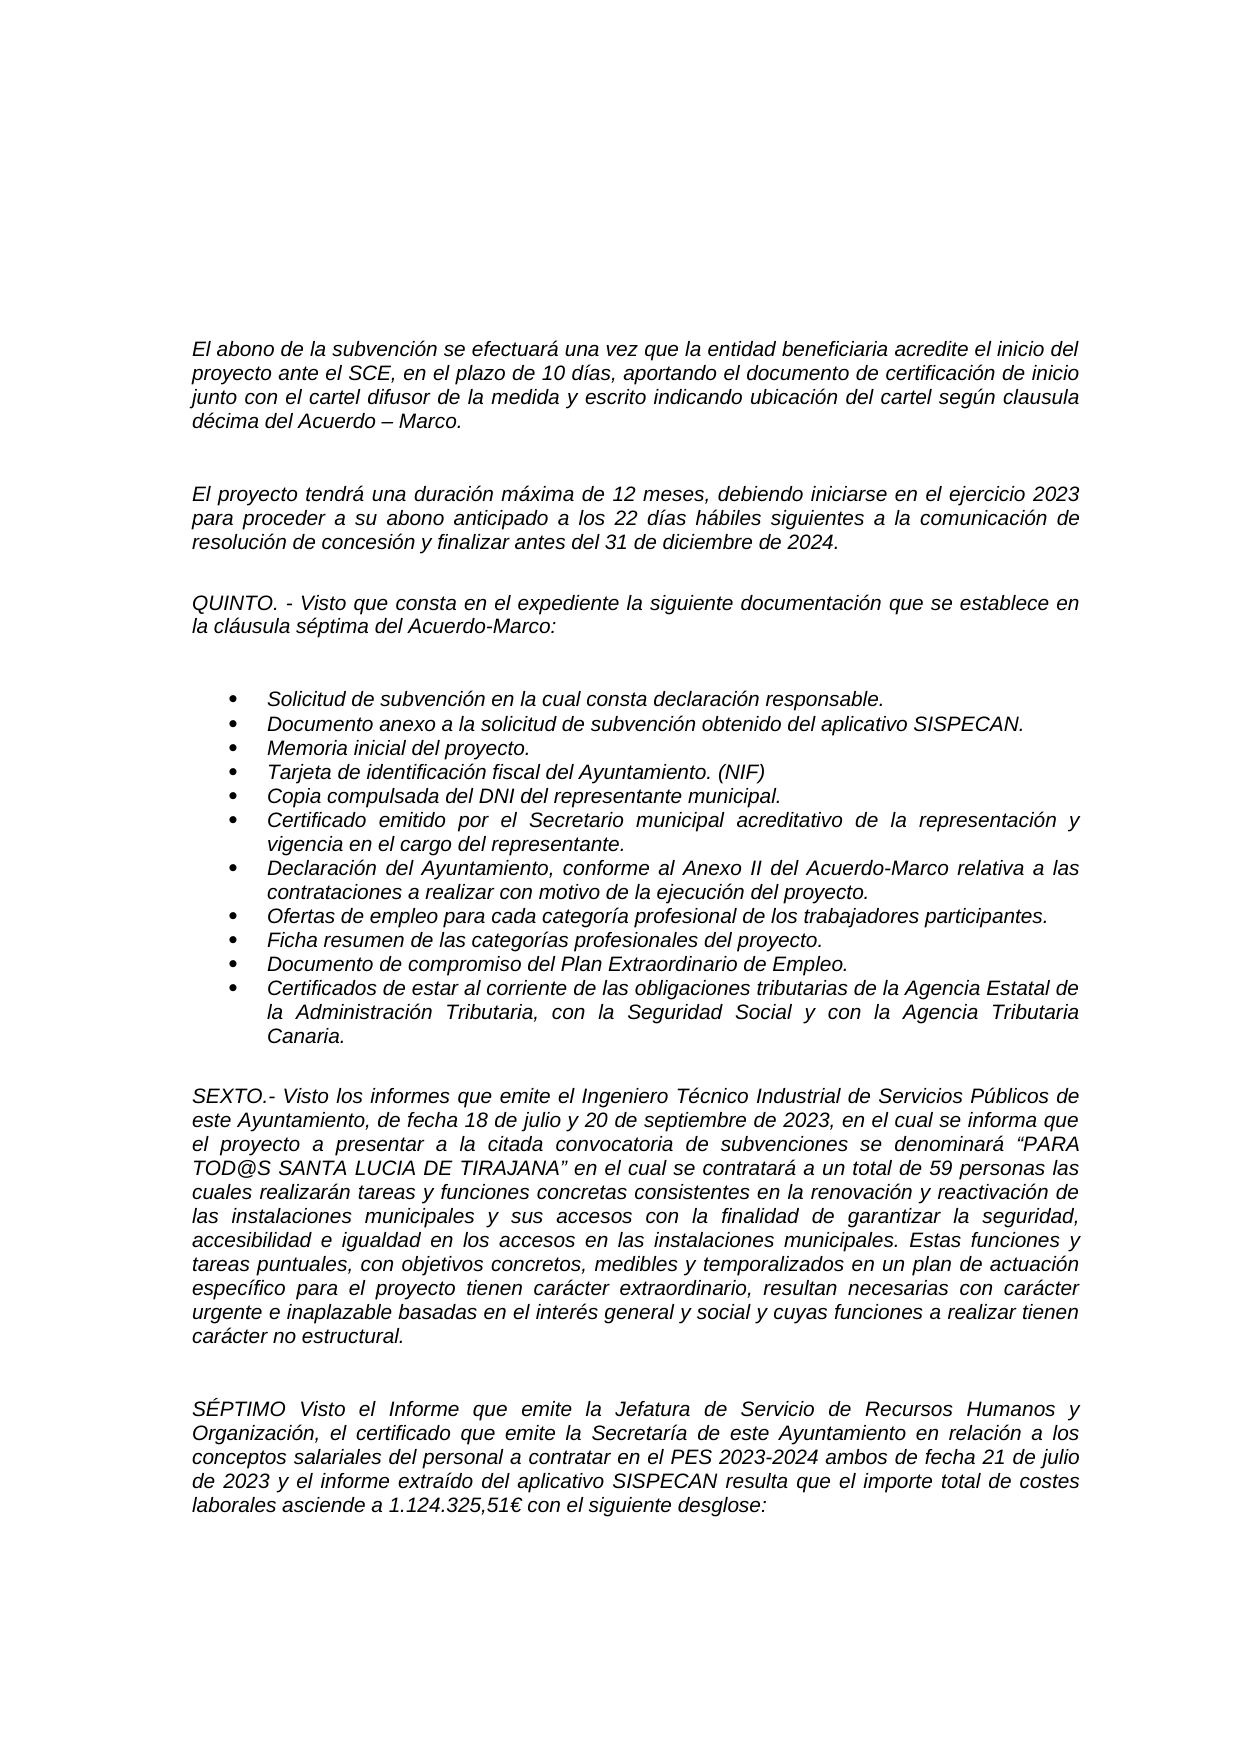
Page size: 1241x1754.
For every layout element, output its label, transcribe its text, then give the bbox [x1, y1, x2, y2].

list Certificados de estar al corriente de las obligaciones tributarias de la Agencia Estatal de la Administración Tributaria, con la Seguridad Social y con la Agencia Tributaria Canaria. [229, 976, 1081, 1048]
list Ficha resumen de las categorías profesionales del proyecto. [229, 928, 1081, 952]
text SÉPTIMO Visto el Informe que emite la Jefatura de Servicio de Recursos Humanos y Organización, el certificado que emite la Secretaría de este Ayuntamiento en relación a los conceptos salariales del personal a contratar en el PES 2023-2024 ambos de fecha 21 de julio de 2023 y el informe extraído del aplicativo SISPECAN resulta que el importe total de costes laborales asciende a 1.124.325,51€ con el siguiente desglose: [192, 1397, 1081, 1517]
list Certificado emitido por el Secretario municipal acreditativo de la representación y vigencia en el cargo del representante. [229, 808, 1081, 856]
text El abono de la subvención se efectuará una vez que la entidad beneficiaria acredite el inicio del proyecto ante el SCE, en el plazo de 10 días, aportando el documento de certificación de inicio junto con el cartel difusor de la medida y escrito indicando ubicación del cartel según clausula décima del Acuerdo – Marco. [192, 337, 1081, 433]
list Solicitud de subvención en la cual consta declaración responsable. [229, 687, 1081, 711]
list Memoria inicial del proyecto. [229, 735, 1081, 759]
text El proyecto tendrá una duración máxima de 12 meses, debiendo iniciarse en el ejercicio 2023 para proceder a su abono anticipado a los 22 días hábiles siguientes a la comunicación de resolución de concesión y finalizar antes del 31 de diciembre de 2024. [192, 482, 1081, 554]
list Copia compulsada del DNI del representante municipal. [229, 783, 1081, 808]
list Documento anexo a la solicitud de subvención obtenido del aplicativo SISPECAN. [229, 711, 1081, 735]
list Ofertas de empleo para cada categoría profesional de los trabajadores participantes. [229, 904, 1081, 928]
list Tarjeta de identificación fiscal del Ayuntamiento. (NIF) [229, 759, 1081, 783]
text QUINTO. - Visto que consta en el expediente la siguiente documentación que se establece en la cláusula séptima del Acuerdo-Marco: [192, 590, 1081, 638]
list Documento de compromiso del Plan Extraordinario de Empleo. [229, 952, 1081, 976]
list Declaración del Ayuntamiento, conforme al Anexo II del Acuerdo-Marco relativa a las contrataciones a realizar con motivo de la ejecución del proyecto. [229, 856, 1081, 904]
text SEXTO.- Visto los informes que emite el Ingeniero Técnico Industrial de Servicios Públicos de este Ayuntamiento, de fecha 18 de julio y 20 de septiembre de 2023, en el cual se informa que el proyecto a presentar a la citada convocatoria de subvenciones se denominará “PARA TOD@S SANTA LUCIA DE TIRAJANA” en el cual se contratará a un total de 59 personas las cuales realizarán tareas y funciones concretas consistentes en la renovación y reactivación de las instalaciones municipales y sus accesos con la finalidad de garantizar la seguridad, accesibilidad e igualdad en los accesos en las instalaciones municipales. Estas funciones y tareas puntuales, con objetivos concretos, medibles y temporalizados en un plan de actuación específico para el proyecto tienen carácter extraordinario, resultan necesarias con carácter urgente e inaplazable basadas en el interés general y social y cuyas funciones a realizar tienen carácter no estructural. [192, 1084, 1081, 1348]
